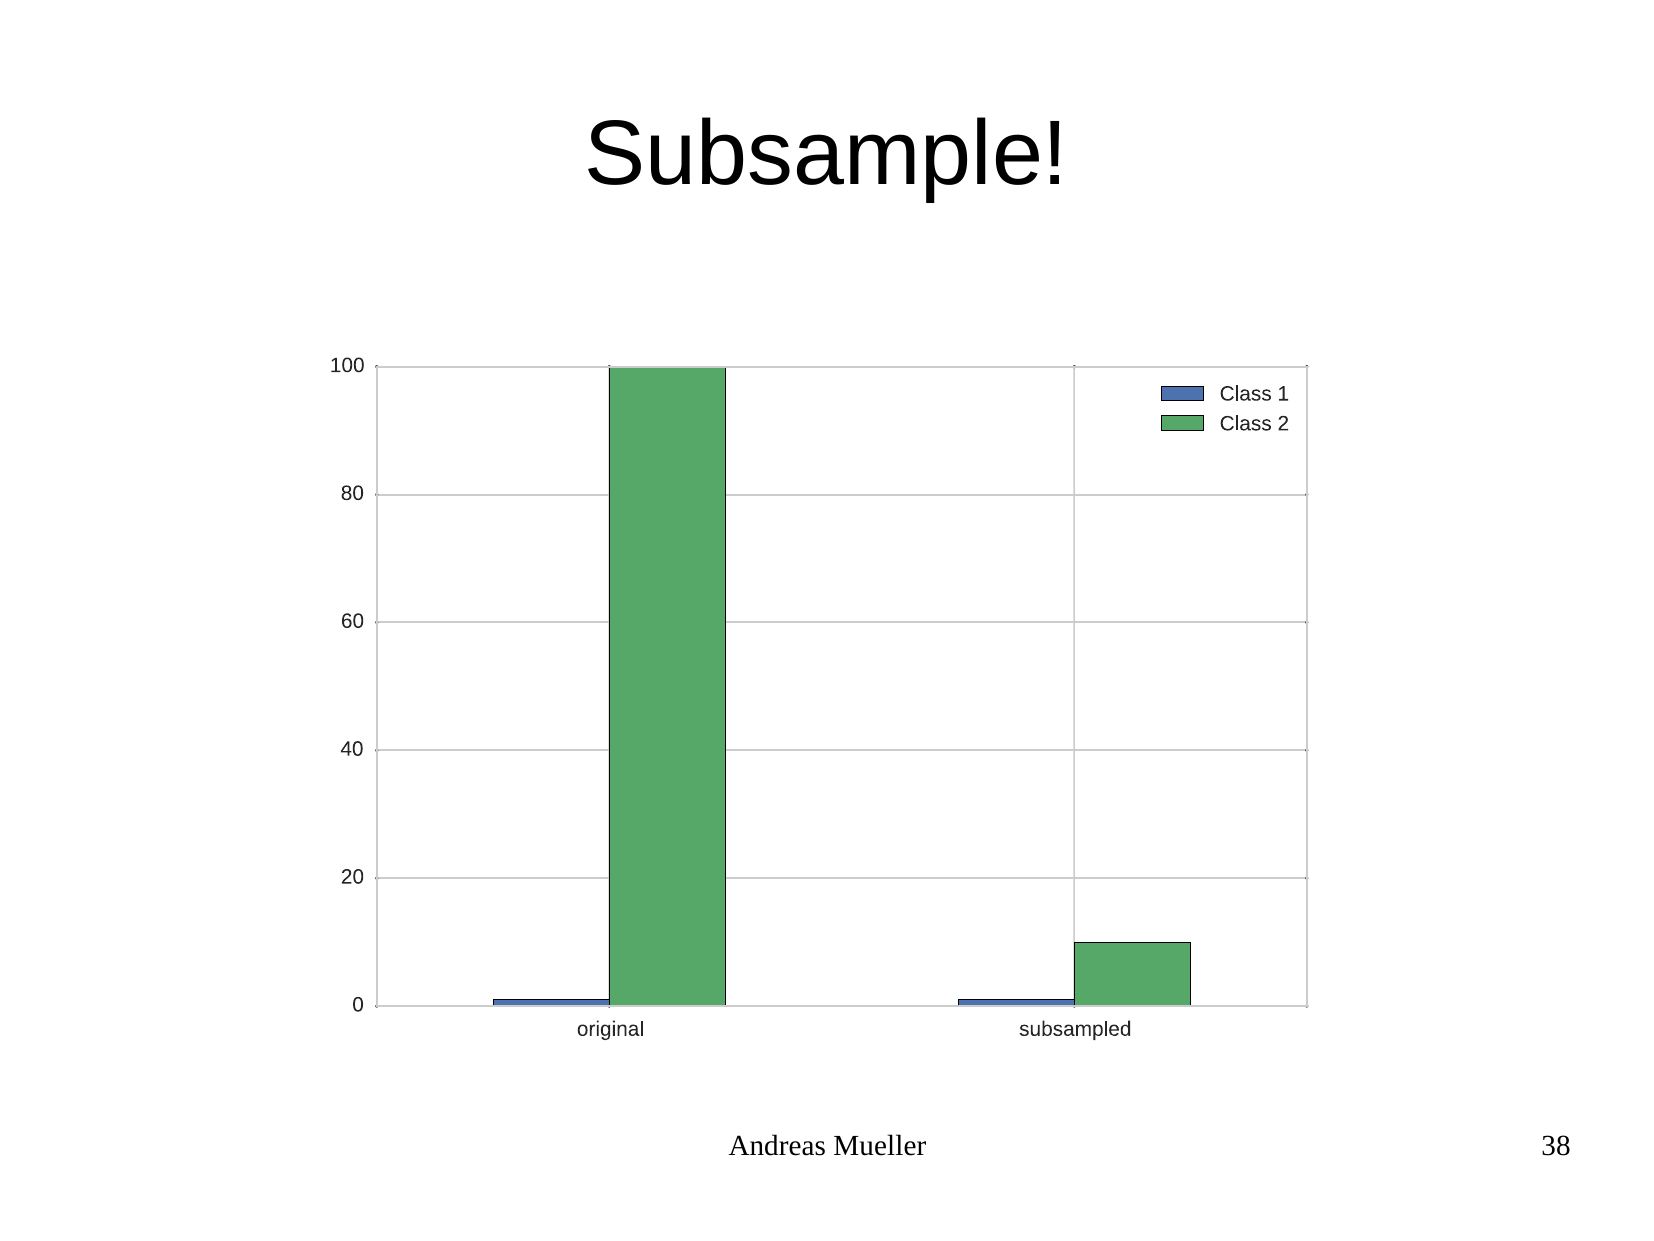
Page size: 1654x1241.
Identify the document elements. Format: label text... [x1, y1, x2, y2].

title Subsample! [82, 49, 1571, 257]
picture [226, 283, 1428, 1111]
